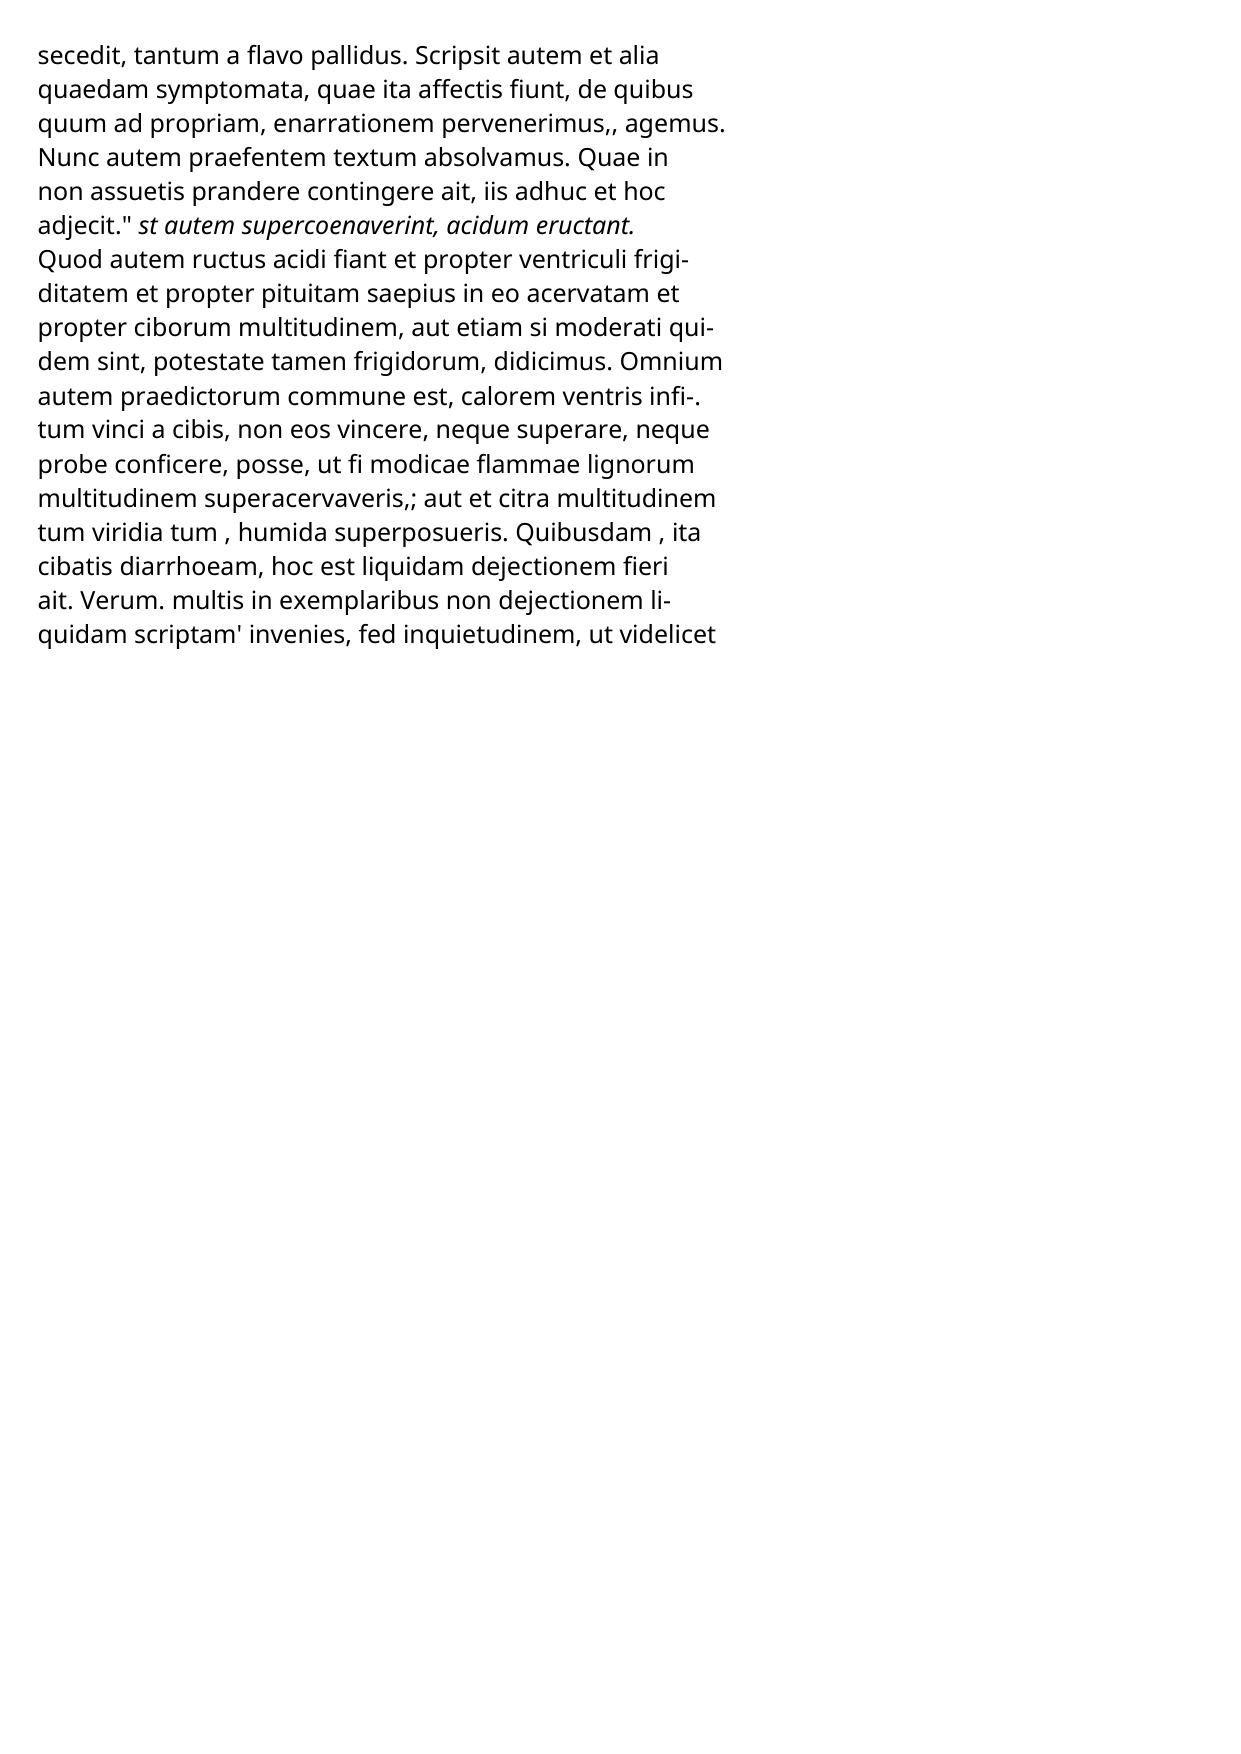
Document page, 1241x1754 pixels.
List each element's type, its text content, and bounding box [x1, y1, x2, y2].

text secedit, tantum a flavo pallidus. Scripsit autem et alia quaedam symptomata, quae ita affectis fiunt, de quibus quum ad propriam, enarrationem pervenerimus,, agemus. Nunc autem praefentem textum absolvamus. Quae in non assuetis prandere contingere ait, iis adhuc et hoc adjecit." st autem supercoenaverint, acidum eructant. Quod autem ructus acidi fiant et propter ventriculi frigi- ditatem et propter pituitam saepius in eo acervatam et propter ciborum multitudinem, aut etiam si moderati qui- dem sint, potestate tamen frigidorum, didicimus. Omnium autem praedictorum commune est, calorem ventris infi-. tum vinci a cibis, non eos vincere, neque superare, neque probe conficere, posse, ut fi modicae flammae lignorum multitudinem superacervaveris,; aut et citra multitudinem tum viridia tum , humida superposueris. Quibusdam , ita cibatis diarrhoeam, hoc est liquidam dejectionem fieri ait. Verum. multis in exemplaribus non dejectionem li- quidam scriptam' invenies, fed inquietudinem, ut videlicet [37, 37, 1203, 651]
